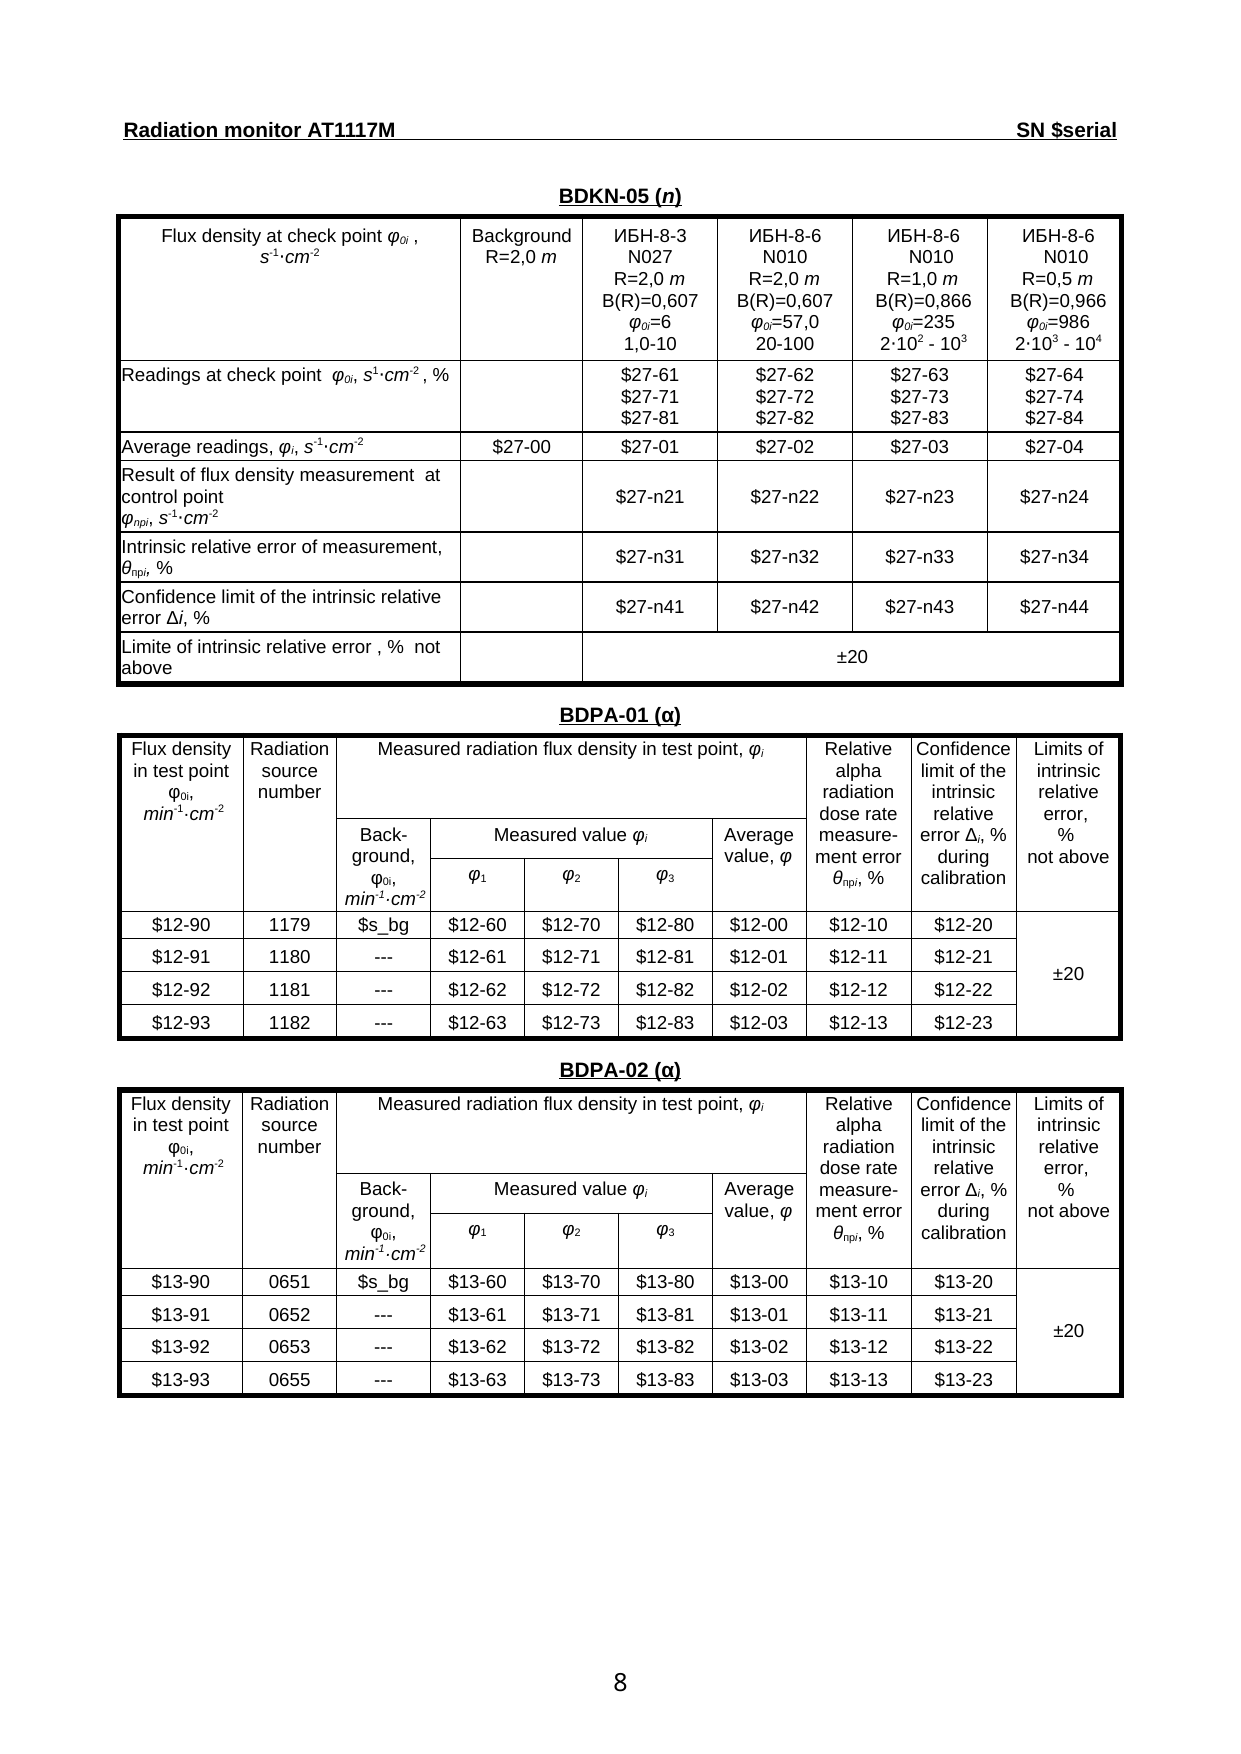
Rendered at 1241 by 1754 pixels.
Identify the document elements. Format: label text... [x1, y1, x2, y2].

table_cell ±20 [583, 633, 1119, 681]
table_cell $12-23 [912, 1005, 1016, 1036]
table_cell $12-03 [713, 1005, 806, 1036]
table_cell --- [337, 1005, 430, 1036]
table_cell 1180 [244, 939, 336, 971]
table_cell Measured radiation flux density in test point, φi [337, 738, 806, 818]
table_cell Back-ground, φ0i, min-1·cm-2 [337, 819, 430, 911]
table_cell $27-04 [988, 433, 1119, 460]
table_cell $27-n41 [583, 583, 717, 631]
table_cell $12-12 [807, 972, 911, 1003]
table_cell $12-00 [713, 912, 806, 938]
table_cell Confidence limit of the intrinsic relative error Δi, % during calibration [912, 738, 1016, 911]
table_cell Intrinsic relative error of measurement, θпрi, % [121, 533, 460, 581]
table_cell Radiation source number [243, 1093, 336, 1268]
table_cell $13-72 [525, 1329, 618, 1361]
table_cell $13-11 [807, 1296, 911, 1328]
table_cell $s_bg [337, 912, 430, 938]
table_cell $13-90 [122, 1269, 242, 1295]
table_cell $13-61 [431, 1296, 524, 1328]
table_cell ИБН-8-6 N010 R=1,0 m B(R)=0,866 φ0i=235 2⋅102 - 103 [853, 219, 987, 360]
table_cell Measured value φi [431, 819, 712, 858]
table_cell ИБН-8-6 N010 R=2,0 m B(R)=0,607 φ0i=57,0 20-100 [718, 219, 852, 360]
table_cell ±20 [1017, 912, 1118, 1036]
table_cell $12-82 [619, 972, 712, 1003]
table_cell $12-13 [807, 1005, 911, 1036]
table_cell $13-00 [713, 1269, 806, 1295]
table_cell $13-23 [912, 1362, 1016, 1393]
table_cell $12-81 [619, 939, 712, 971]
table_cell $27-64 $27-74 $27-84 [988, 361, 1119, 431]
table_cell Radiation source number [244, 738, 336, 911]
table_cell $13-02 [713, 1329, 806, 1361]
table_cell 1182 [244, 1005, 336, 1036]
table_cell $27-63 $27-73 $27-83 [853, 361, 987, 431]
table_cell $13-93 [122, 1362, 242, 1393]
table_cell Average value, φ [713, 1174, 806, 1268]
table_cell $12-80 [619, 912, 712, 938]
table_cell $12-01 [713, 939, 806, 971]
table_cell 0653 [243, 1329, 336, 1361]
table_cell $13-01 [713, 1296, 806, 1328]
table_cell $13-20 [912, 1269, 1016, 1295]
table_cell Limits of intrinsic relative error, % not above [1017, 1093, 1119, 1268]
table_cell --- [337, 1362, 430, 1393]
table_cell $12-20 [912, 912, 1016, 938]
table_cell $13-70 [525, 1269, 618, 1295]
table_cell [461, 533, 582, 581]
table_cell [461, 583, 582, 631]
table_cell $12-83 [619, 1005, 712, 1036]
table_cell $13-62 [431, 1329, 524, 1361]
table_cell Relative alpha radiation dose rate measure-ment error θпрi, % [807, 738, 911, 911]
table_cell $27-61 $27-71 $27-81 [583, 361, 717, 431]
table_cell --- [337, 1329, 430, 1361]
table_cell $27-n22 [718, 461, 852, 531]
table_cell $27-n32 [718, 533, 852, 581]
table_cell Limits of intrinsic relative error, % not above [1017, 738, 1118, 911]
table_cell $27-00 [461, 433, 582, 460]
table_cell $13-63 [431, 1362, 524, 1393]
table_cell Measured value φi [431, 1174, 712, 1212]
table_cell $13-80 [619, 1269, 712, 1295]
table_cell $12-21 [912, 939, 1016, 971]
table_cell $12-91 [122, 939, 243, 971]
table_cell ИБН-8-3 N027 R=2,0 m B(R)=0,607 φ0i=6 1,0-10 [583, 219, 717, 360]
table_cell $12-90 [122, 912, 243, 938]
table_cell $27-n43 [853, 583, 987, 631]
table_cell $27-n31 [583, 533, 717, 581]
table_cell $12-92 [122, 972, 243, 1003]
table_cell --- [337, 939, 430, 971]
table_cell $13-03 [713, 1362, 806, 1393]
table_cell Background R=2,0 m [461, 219, 582, 360]
table_cell [461, 461, 582, 531]
table_cell $27-03 [853, 433, 987, 460]
table_cell $13-12 [807, 1329, 911, 1361]
table_cell φ2 [525, 1214, 618, 1268]
table_cell $27-n33 [853, 533, 987, 581]
table_cell $12-02 [713, 972, 806, 1003]
table_cell $27-n23 [853, 461, 987, 531]
table_cell $13-21 [912, 1296, 1016, 1328]
table_cell $13-81 [619, 1296, 712, 1328]
table_cell $27-n21 [583, 461, 717, 531]
table_cell $13-73 [525, 1362, 618, 1393]
table_cell $27-n42 [718, 583, 852, 631]
table_cell $13-82 [619, 1329, 712, 1361]
table_cell $13-22 [912, 1329, 1016, 1361]
table_cell $12-22 [912, 972, 1016, 1003]
table_cell $12-71 [525, 939, 618, 971]
table_cell Measured radiation flux density in test point, φi [337, 1093, 806, 1173]
table_cell $12-11 [807, 939, 911, 971]
table_cell φ1 [431, 1214, 524, 1268]
table_cell --- [337, 1296, 430, 1328]
table_cell $13-83 [619, 1362, 712, 1393]
table_cell $27-n44 [988, 583, 1119, 631]
table_cell Relative alpha radiation dose rate measure-ment error θпрi, % [807, 1093, 911, 1268]
table_cell $27-n34 [988, 533, 1119, 581]
table_cell Back-ground, φ0i, min-1·cm-2 [337, 1174, 430, 1268]
table_cell $27-62 $27-72 $27-82 [718, 361, 852, 431]
table_cell $13-10 [807, 1269, 911, 1295]
table_cell ±20 [1017, 1269, 1119, 1393]
table_cell $12-70 [525, 912, 618, 938]
table_cell 1181 [244, 972, 336, 1003]
table_cell $13-60 [431, 1269, 524, 1295]
table_cell $12-93 [122, 1005, 243, 1036]
table_cell $12-61 [431, 939, 524, 971]
table_cell φ3 [619, 1214, 712, 1268]
table_cell 0651 [243, 1269, 336, 1295]
table_cell $12-72 [525, 972, 618, 1003]
table_cell [461, 361, 582, 431]
table_cell $13-92 [122, 1329, 242, 1361]
table_cell $27-01 [583, 433, 717, 460]
table_cell Average value, φ [713, 819, 806, 911]
table_cell φ1 [431, 859, 524, 911]
table_cell ИБН-8-6 N010 R=0,5 m B(R)=0,966 φ0i=986 2⋅103 - 104 [988, 219, 1119, 360]
table_header BDKN-05 (n) [118, 179, 1122, 214]
table_cell $27-n24 [988, 461, 1119, 531]
table_cell Result of flux density measurement at control point φnpi, s-1⋅cm-2 [121, 461, 460, 531]
table_cell 0655 [243, 1362, 336, 1393]
table_cell Average readings, φi, s-1⋅cm-2 [121, 433, 460, 460]
table_cell $12-63 [431, 1005, 524, 1036]
table_cell $13-13 [807, 1362, 911, 1393]
table_cell φ3 [619, 859, 712, 911]
table_cell $12-73 [525, 1005, 618, 1036]
table_cell Readings at check point φ0i, s1⋅cm-2 , % [121, 361, 460, 431]
table_cell φ2 [525, 859, 618, 911]
table_cell Confidence limit of the intrinsic relative error Δi, % [121, 583, 460, 631]
table_cell Flux density at check point φ0i , s-1⋅cm-2 [121, 219, 460, 360]
table_cell $12-62 [431, 972, 524, 1003]
table_cell [461, 633, 582, 681]
table_cell $12-60 [431, 912, 524, 938]
table_cell $12-10 [807, 912, 911, 938]
table_cell $s_bg [337, 1269, 430, 1295]
table_cell 0652 [243, 1296, 336, 1328]
table_header BDPA-01 (α) [119, 687, 1121, 733]
table_cell Limite of intrinsic relative error , % not above [121, 633, 460, 681]
table_cell Flux density in test point φ0i, min-1·cm-2 [122, 1093, 242, 1268]
table_cell Flux density in test point φ0i, min-1·cm-2 [122, 738, 243, 911]
table_header BDPA-02 (α) [119, 1041, 1121, 1087]
table_cell $27-02 [718, 433, 852, 460]
table_cell $13-91 [122, 1296, 242, 1328]
table_cell 1179 [244, 912, 336, 938]
table_cell --- [337, 972, 430, 1003]
table_cell Confidence limit of the intrinsic relative error Δi, % during calibration [912, 1093, 1016, 1268]
table_cell $13-71 [525, 1296, 618, 1328]
